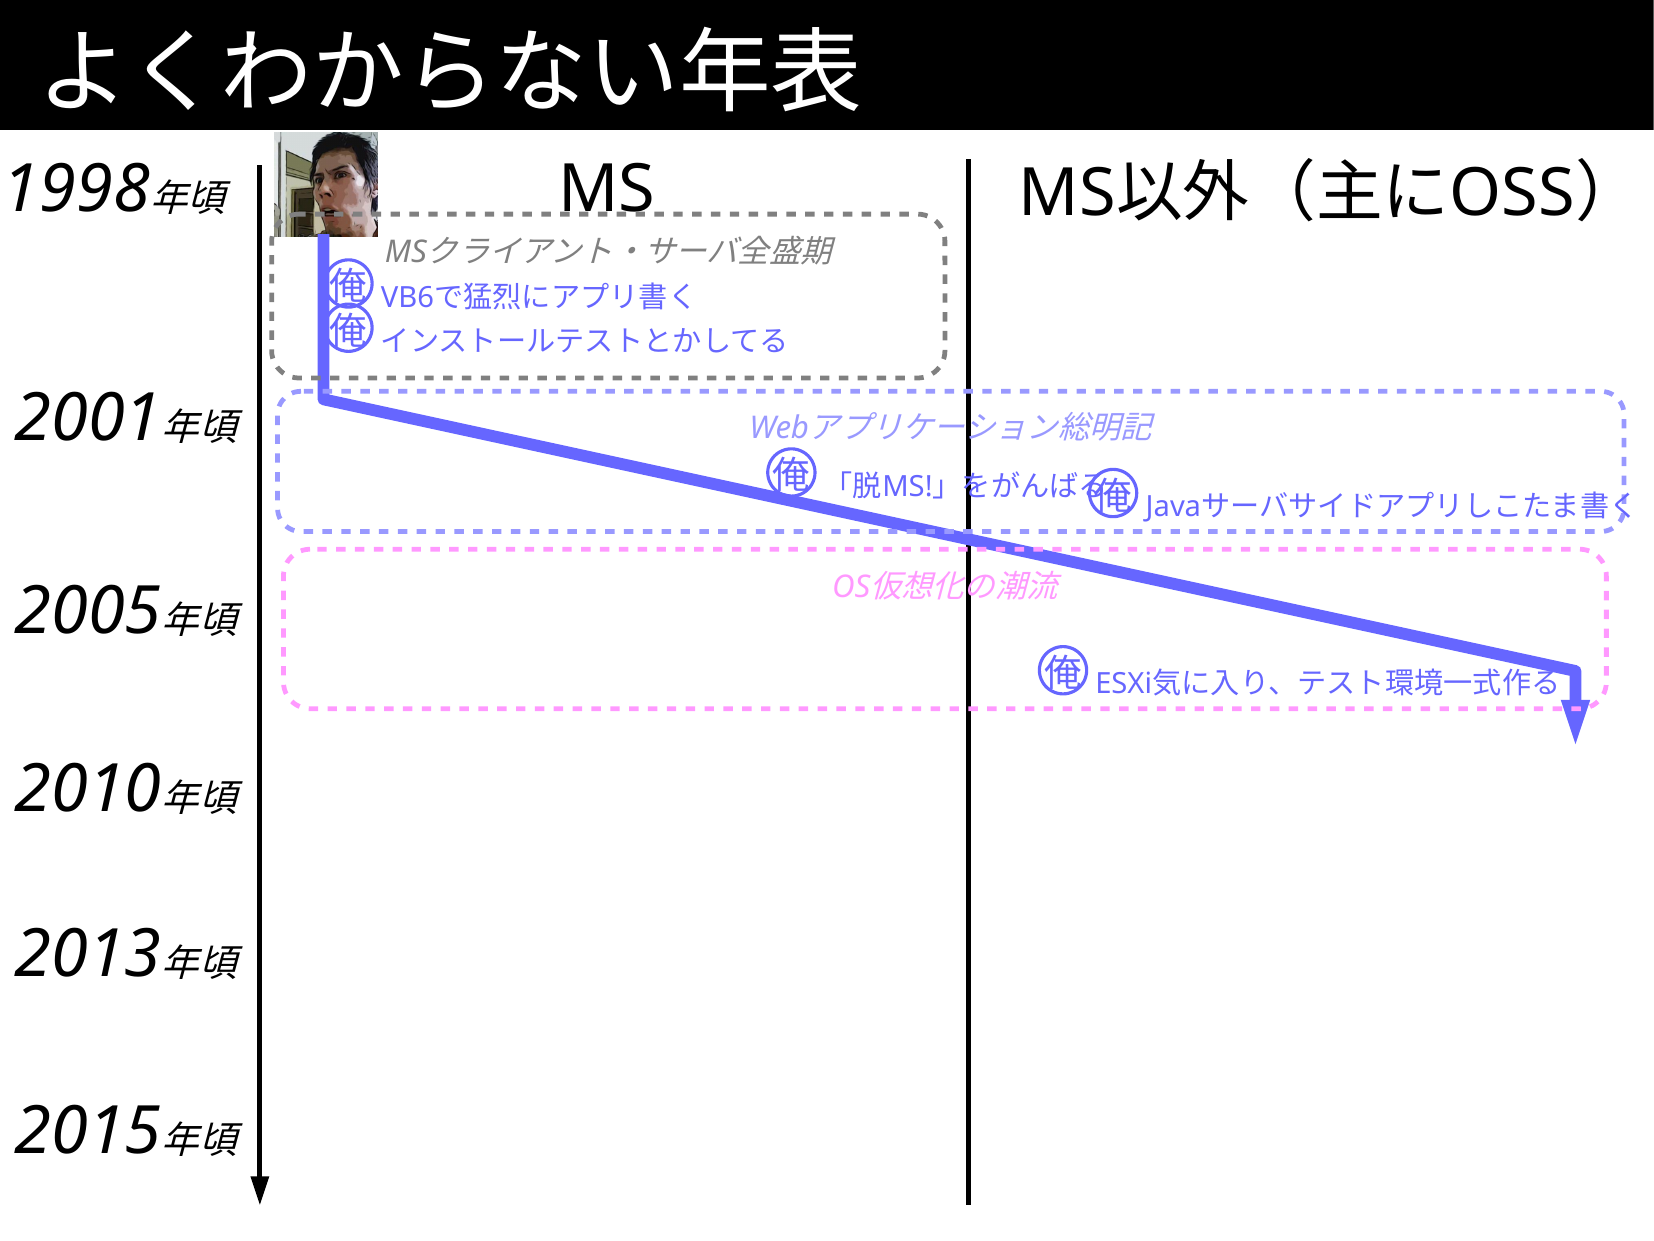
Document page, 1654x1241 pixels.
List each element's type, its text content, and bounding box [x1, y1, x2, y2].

text_box ESXi気に入り、テスト環境一式作る [1080, 652, 1636, 697]
text_box 俺 [324, 304, 366, 352]
text_box 「脱MS!」をがんばる [809, 454, 1365, 500]
text_box 2013年頃 [0, 897, 260, 980]
text_box 2015年頃 [0, 1074, 260, 1157]
text_box 1998年頃 [0, 132, 249, 215]
text_box 俺 [767, 448, 809, 497]
text_box MSクライアント・サーバ全盛期 [271, 214, 945, 379]
text_box MS [543, 132, 686, 214]
text_box 俺 [1068, 671, 1080, 687]
text_box 2001年頃 [0, 361, 260, 444]
text_box 俺 [1089, 469, 1130, 517]
text_box 俺 [1073, 662, 1080, 669]
picture [274, 132, 378, 228]
text_box 2005年頃 [0, 555, 292, 638]
text_box 俺 [1039, 646, 1080, 694]
text_box 俺 [1061, 662, 1074, 668]
text_box インストールテストとかしてる [366, 309, 922, 355]
text_box 俺 [1103, 483, 1111, 493]
text_box 俺 [1123, 485, 1130, 492]
text_box VB6で猛烈にアプリ書く [366, 265, 922, 309]
text_box 俺 [324, 259, 366, 306]
text_box 俺 [1118, 494, 1130, 510]
text_box 俺 [1053, 660, 1061, 670]
text_box OS仮想化の潮流 [283, 549, 1607, 709]
text_box Javaサーバサイドアプリしこたま書く [1130, 475, 1654, 520]
text_box Webアプリケーション総明記 [277, 391, 1625, 532]
text_box MS以外（主にOSS） [1003, 131, 1654, 215]
text_box 2010年頃 [0, 732, 260, 815]
text_box 俺 [1111, 485, 1124, 491]
title よくわからない年表 [22, 2, 1653, 133]
